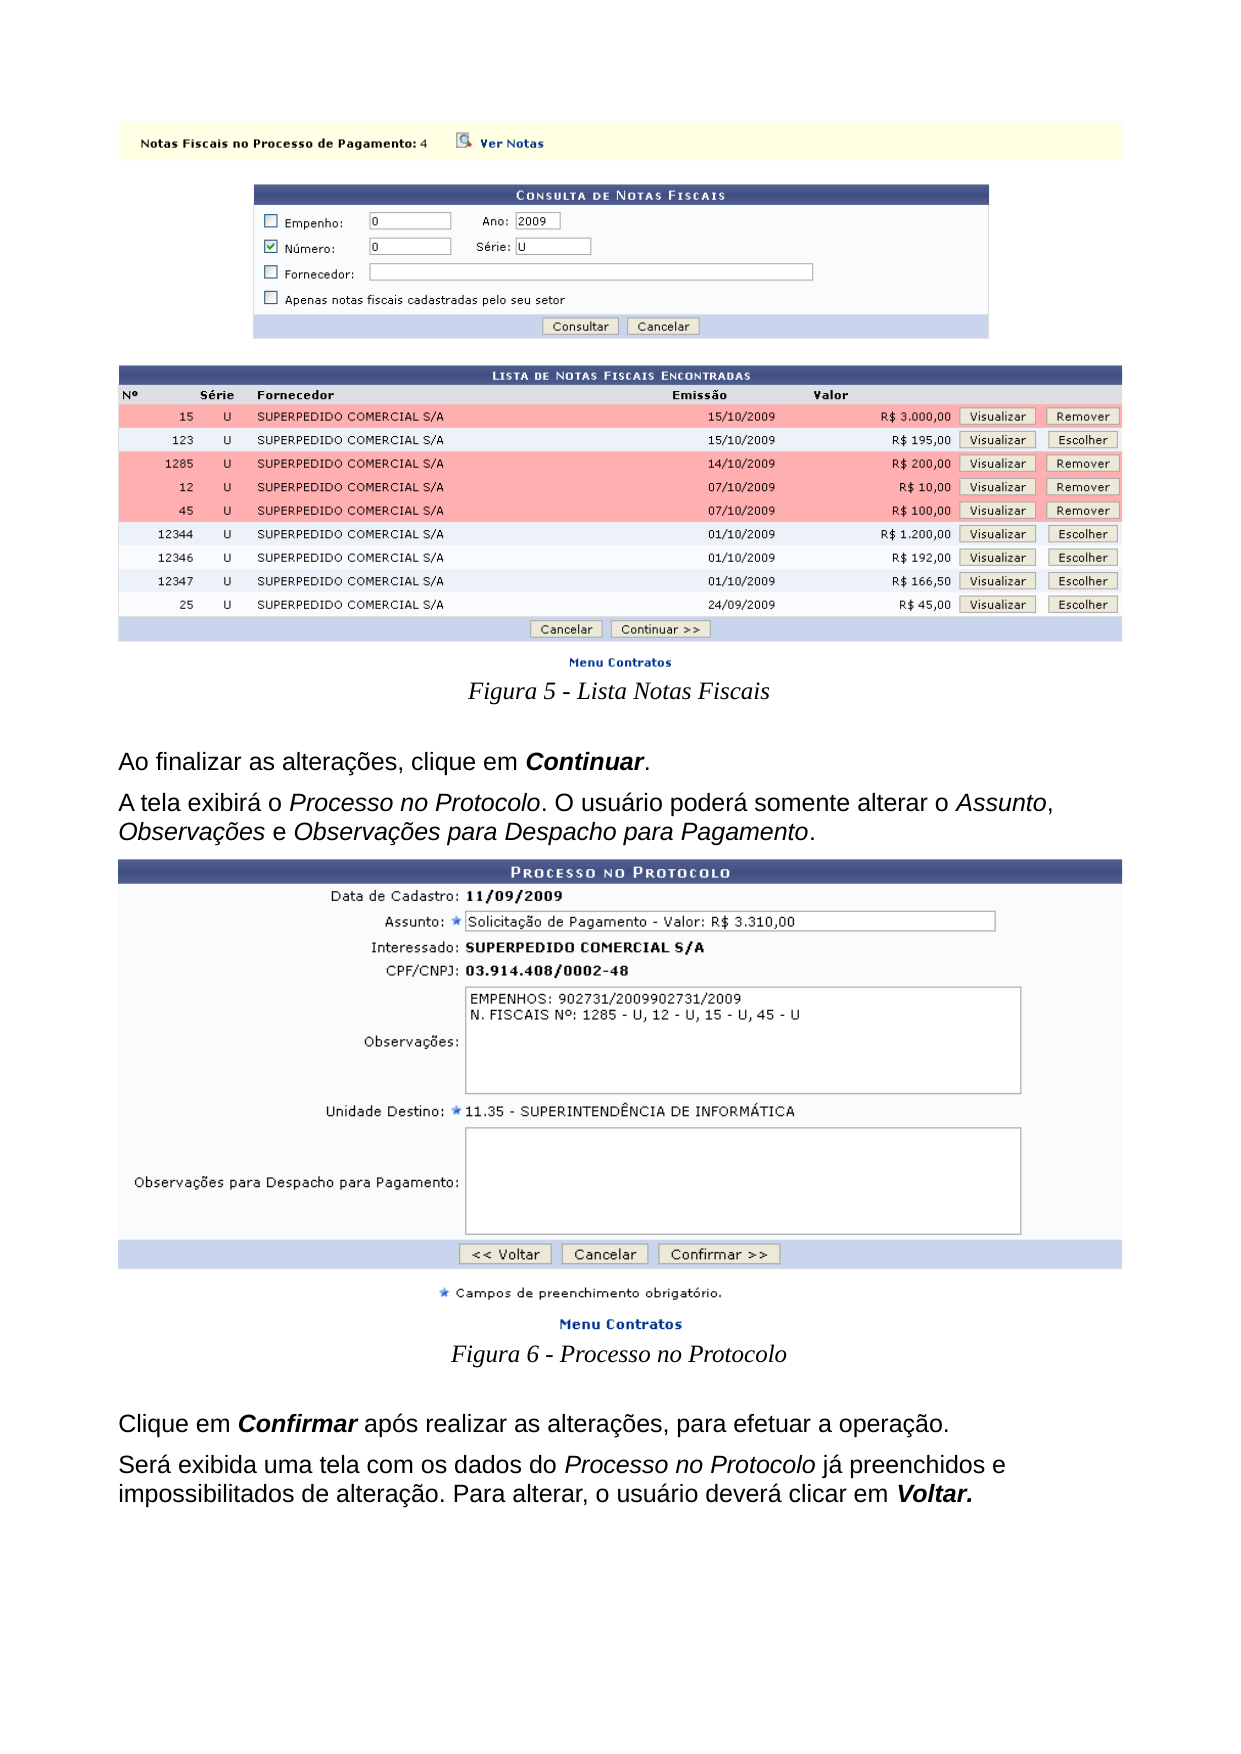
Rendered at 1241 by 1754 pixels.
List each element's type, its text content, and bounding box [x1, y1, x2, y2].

picture [118, 118, 1123, 677]
text Figura 5 - Lista Notas Fiscais [118, 677, 1122, 705]
text Clique em Confirmar após realizar as alterações, para efetuar a operação. [118, 1409, 1122, 1438]
text Será exibida uma tela com os dados do Processo no Protocolo já preenchidos e impossibilitados de alteração. Para alterar, o usuário deverá clicar em Voltar. [118, 1450, 1122, 1508]
text A tela exibirá o Processo no Protocolo. O usuário poderá somente alterar o Assunto, Observações e Observações para Despacho para Pagamento. [118, 788, 1122, 845]
picture [118, 857, 1123, 1339]
text Figura 6 - Processo no Protocolo [118, 1339, 1122, 1368]
text Ao finalizar as alterações, clique em Continuar. [118, 746, 1122, 775]
